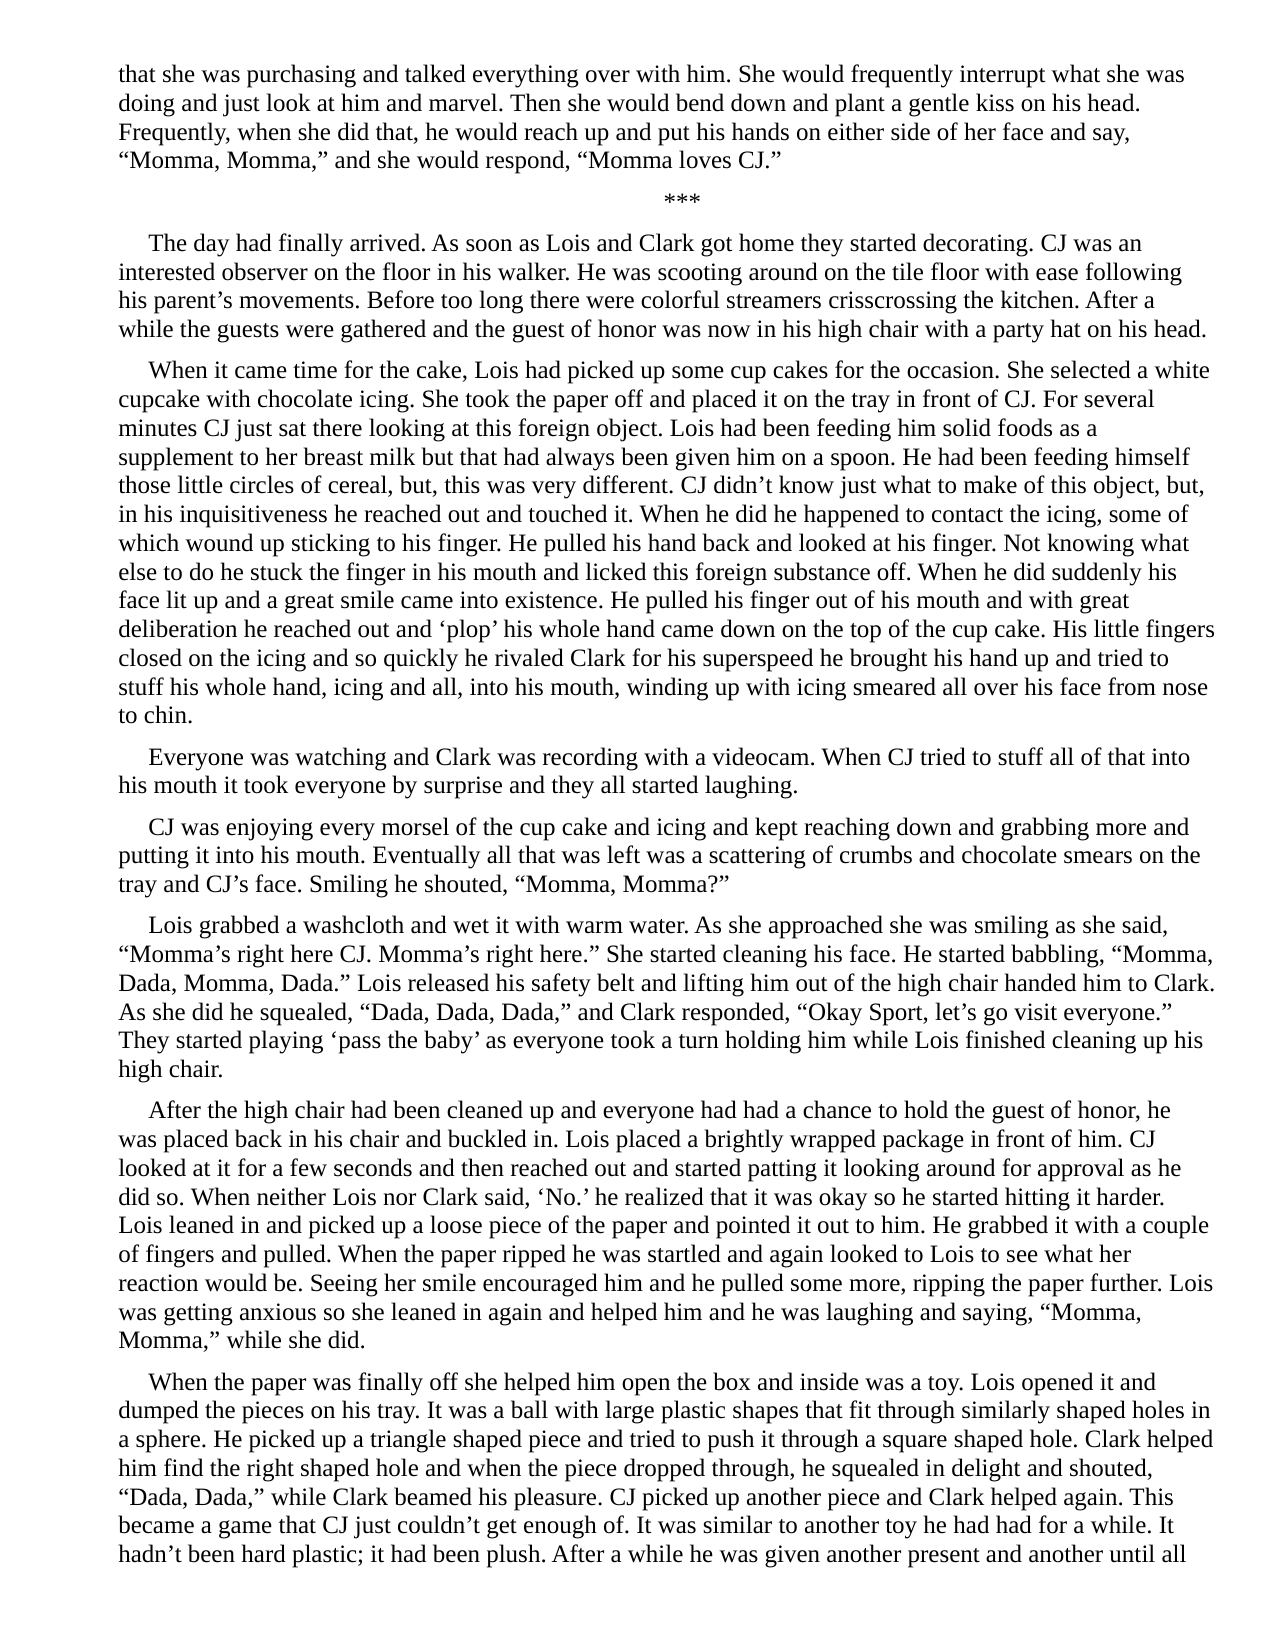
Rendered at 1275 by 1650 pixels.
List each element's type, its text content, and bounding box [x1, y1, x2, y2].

text Lois grabbed a washcloth and wet it with warm water. As she approached she was smiling as she said, “Momma’s right here CJ. Momma’s right here.” She started cleaning his face. He started babbling, “Momma, Dada, Momma, Dada.” Lois released his safety belt and lifting him out of the high chair handed him to Clark. As she did he squealed, “Dada, Dada, Dada,” and Clark responded, “Okay Sport, let’s go visit everyone.” They started playing ‘pass the baby’ as everyone took a turn holding him while Lois finished cleaning up his high chair. [118, 910, 1216, 1083]
text When the paper was finally off she helped him open the box and inside was a toy. Lois opened it and dumped the pieces on his tray. It was a ball with large plastic shapes that fit through similarly shaped holes in a sphere. He picked up a triangle shaped piece and tried to push it through a square shaped hole. Clark helped him find the right shaped hole and when the piece dropped through, he squealed in delight and shouted, “Dada, Dada,” while Clark beamed his pleasure. CJ picked up another piece and Clark helped again. This became a game that CJ just couldn’t get enough of. It was similar to another toy he had had for a while. It hadn’t been hard plastic; it had been plush. After a while he was given another present and another until all [118, 1367, 1216, 1568]
text that she was purchasing and talked everything over with him. She would frequently interrupt what she was doing and just look at him and marvel. Then she would bend down and plant a gentle kiss on his head. Frequently, when she did that, he would reach up and put his hands on either side of her face and say, “Momma, Momma,” and she would respond, “Momma loves CJ.” [118, 59, 1216, 174]
text After the high chair had been cleaned up and everyone had had a chance to hold the guest of honor, he was placed back in his chair and buckled in. Lois placed a brightly wrapped package in front of him. CJ looked at it for a few seconds and then reached out and started patting it looking around for approval as he did so. When neither Lois nor Clark said, ‘No.’ he realized that it was okay so he started hitting it harder. Lois leaned in and picked up a loose piece of the paper and pointed it out to him. He grabbed it with a couple of fingers and pulled. When the paper ripped he was startled and again looked to Lois to see what her reaction would be. Seeing her smile encouraged him and he pulled some more, ripping the paper further. Lois was getting anxious so she leaned in again and helped him and he was laughing and saying, “Momma, Momma,” while she did. [118, 1095, 1216, 1354]
text When it came time for the cake, Lois had picked up some cup cakes for the occasion. She selected a white cupcake with chocolate icing. She took the paper off and placed it on the tray in front of CJ. For several minutes CJ just sat there looking at this foreign object. Lois had been feeding him solid foods as a supplement to her breast milk but that had always been given him on a spoon. He had been feeding himself those little circles of cereal, but, this was very different. CJ didn’t know just what to make of this object, but, in his inquisitiveness he reached out and touched it. When he did he happened to contact the icing, some of which wound up sticking to his finger. He pulled his hand back and looked at his finger. Not knowing what else to do he stuck the finger in his mouth and licked this foreign substance off. When he did suddenly his face lit up and a great smile came into existence. He pulled his finger out of his mouth and with great deliberation he reached out and ‘plop’ his whole hand came down on the top of the cup cake. His little fingers closed on the icing and so quickly he rivaled Clark for his superspeed he brought his hand up and tried to stuff his whole hand, icing and all, into his mouth, winding up with icing smeared all over his face from nose to chin. [118, 355, 1216, 729]
text Everyone was watching and Clark was recording with a videocam. When CJ tried to stuff all of that into his mouth it took everyone by surprise and they all started laughing. [118, 742, 1216, 799]
text The day had finally arrived. As soon as Lois and Clark got home they started decorating. CJ was an interested observer on the floor in his walker. He was scooting around on the tile floor with ease following his parent’s movements. Before too long there were colorful streamers crisscrossing the kitchen. After a while the guests were gathered and the guest of honor was now in his high chair with a party hat on his head. [118, 228, 1216, 343]
text CJ was enjoying every morsel of the cup cake and icing and kept reaching down and grabbing more and putting it into his mouth. Eventually all that was left was a scattering of crumbs and chocolate smears on the tray and CJ’s face. Smiling he shouted, “Momma, Momma?” [118, 812, 1216, 898]
text *** [118, 187, 1216, 215]
